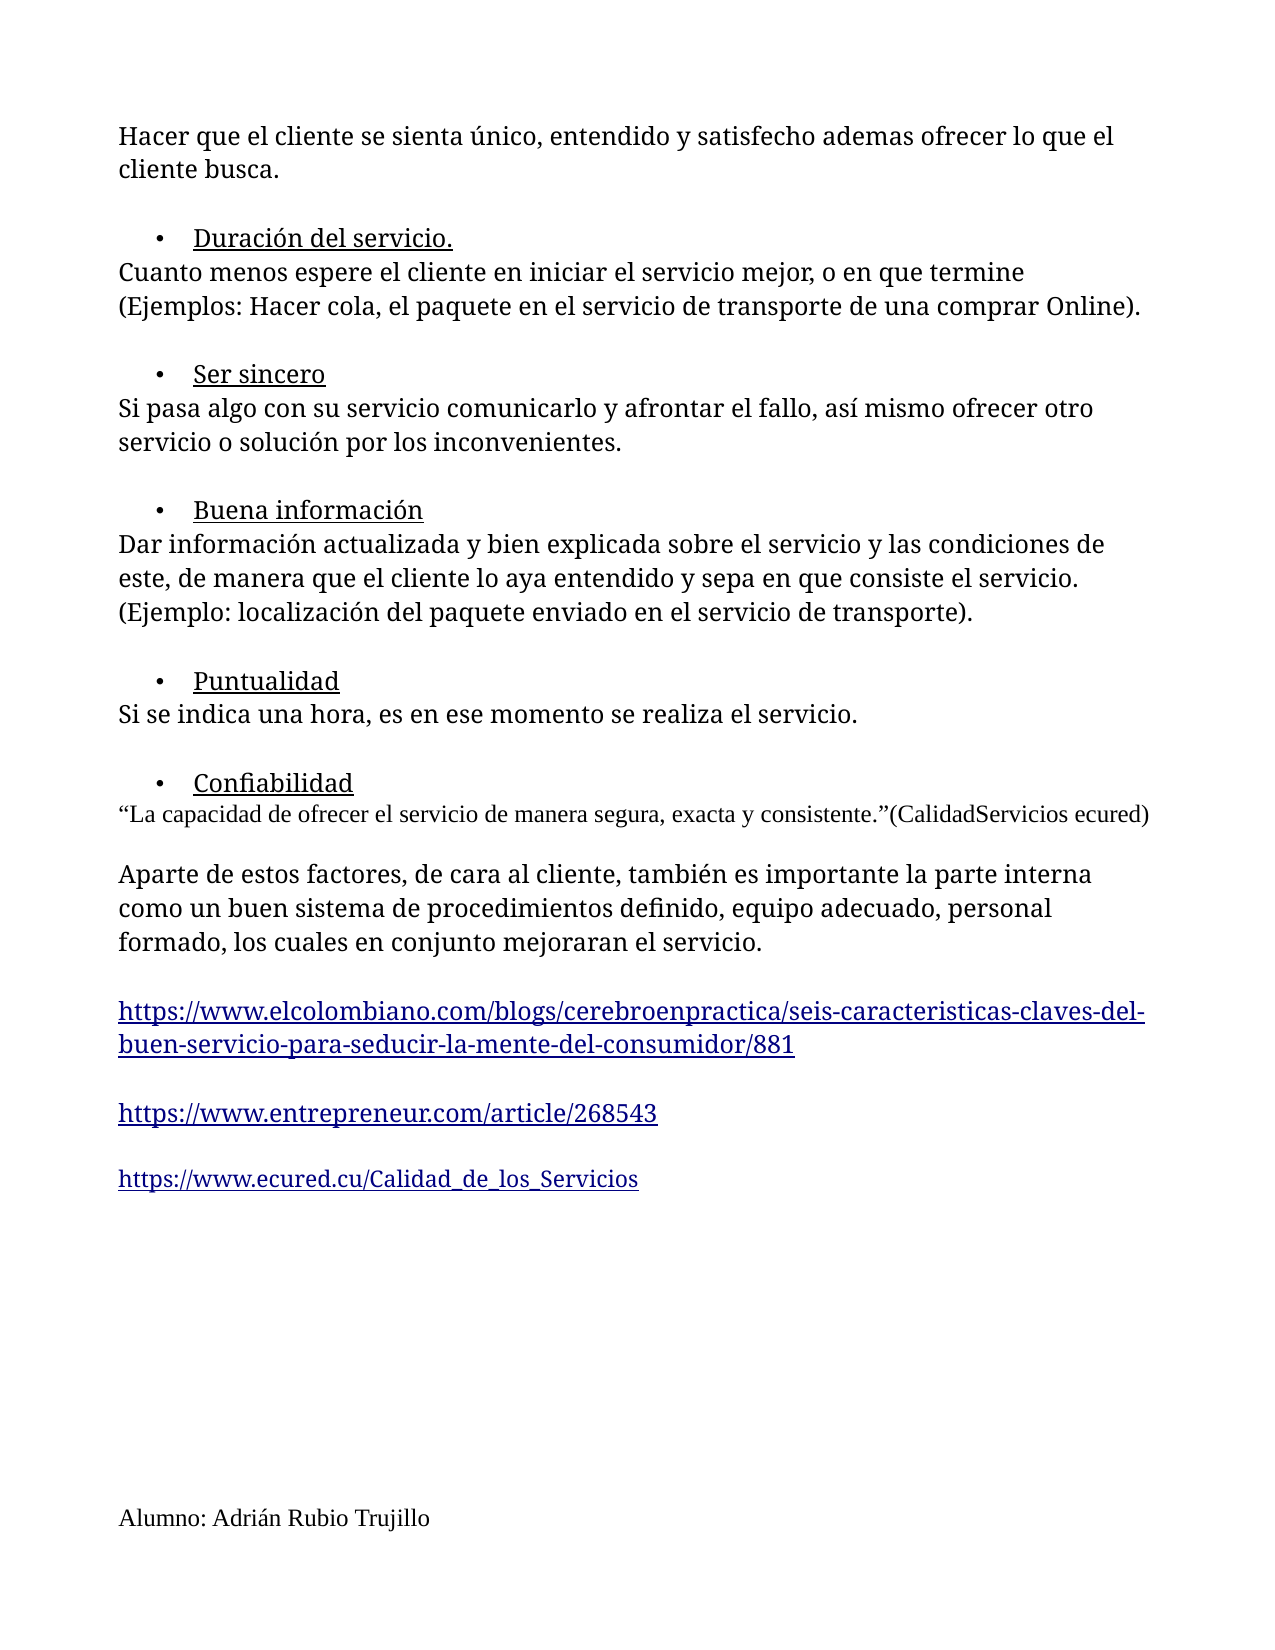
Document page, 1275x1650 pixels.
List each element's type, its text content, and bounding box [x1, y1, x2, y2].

text “La capacidad de ofrecer el servicio de manera segura, exacta y consistente.”(CalidadServicios ecured) [118, 799, 1157, 828]
list Confiabilidad [156, 765, 1157, 799]
list Buena información [156, 493, 1157, 527]
list Puntualidad [156, 663, 1157, 697]
text (Ejemplos: Hacer cola, el paquete en el servicio de transporte de una comprar Online). [118, 288, 1157, 322]
text Si se indica una hora, es en ese momento se realiza el servicio. [118, 697, 1157, 731]
text https://www.entrepreneur.com/article/268543 [118, 1095, 1157, 1129]
text (Ejemplo: localización del paquete enviado en el servicio de transporte). [118, 595, 1157, 629]
text Si pasa algo con su servicio comunicarlo y afrontar el fallo, así mismo ofrecer otro servicio o solución por los inconvenientes. [118, 391, 1157, 459]
list Ser sincero [156, 357, 1157, 391]
list Duración del servicio. [156, 220, 1157, 254]
text https://www.elcolombiano.com/blogs/cerebroenpractica/seis-caracteristicas-claves-del-buen-servicio-para-seducir-la-mente-del-consumidor/881 [118, 993, 1157, 1061]
text Dar información actualizada y bien explicada sobre el servicio y las condiciones de este, de manera que el cliente lo aya entendido y sepa en que consiste el servicio. [118, 527, 1157, 595]
text Cuanto menos espere el cliente en iniciar el servicio mejor, o en que termine [118, 254, 1157, 288]
text Aparte de estos factores, de cara al cliente, también es importante la parte interna como un buen sistema de procedimientos definido, equipo adecuado, personal formado, los cuales en conjunto mejoraran el servicio. [118, 857, 1157, 959]
text Hacer que el cliente se sienta único, entendido y satisfecho ademas ofrecer lo que el cliente busca. [118, 118, 1157, 186]
text https://www.ecured.cu/Calidad_de_los_Servicios [118, 1163, 1157, 1195]
